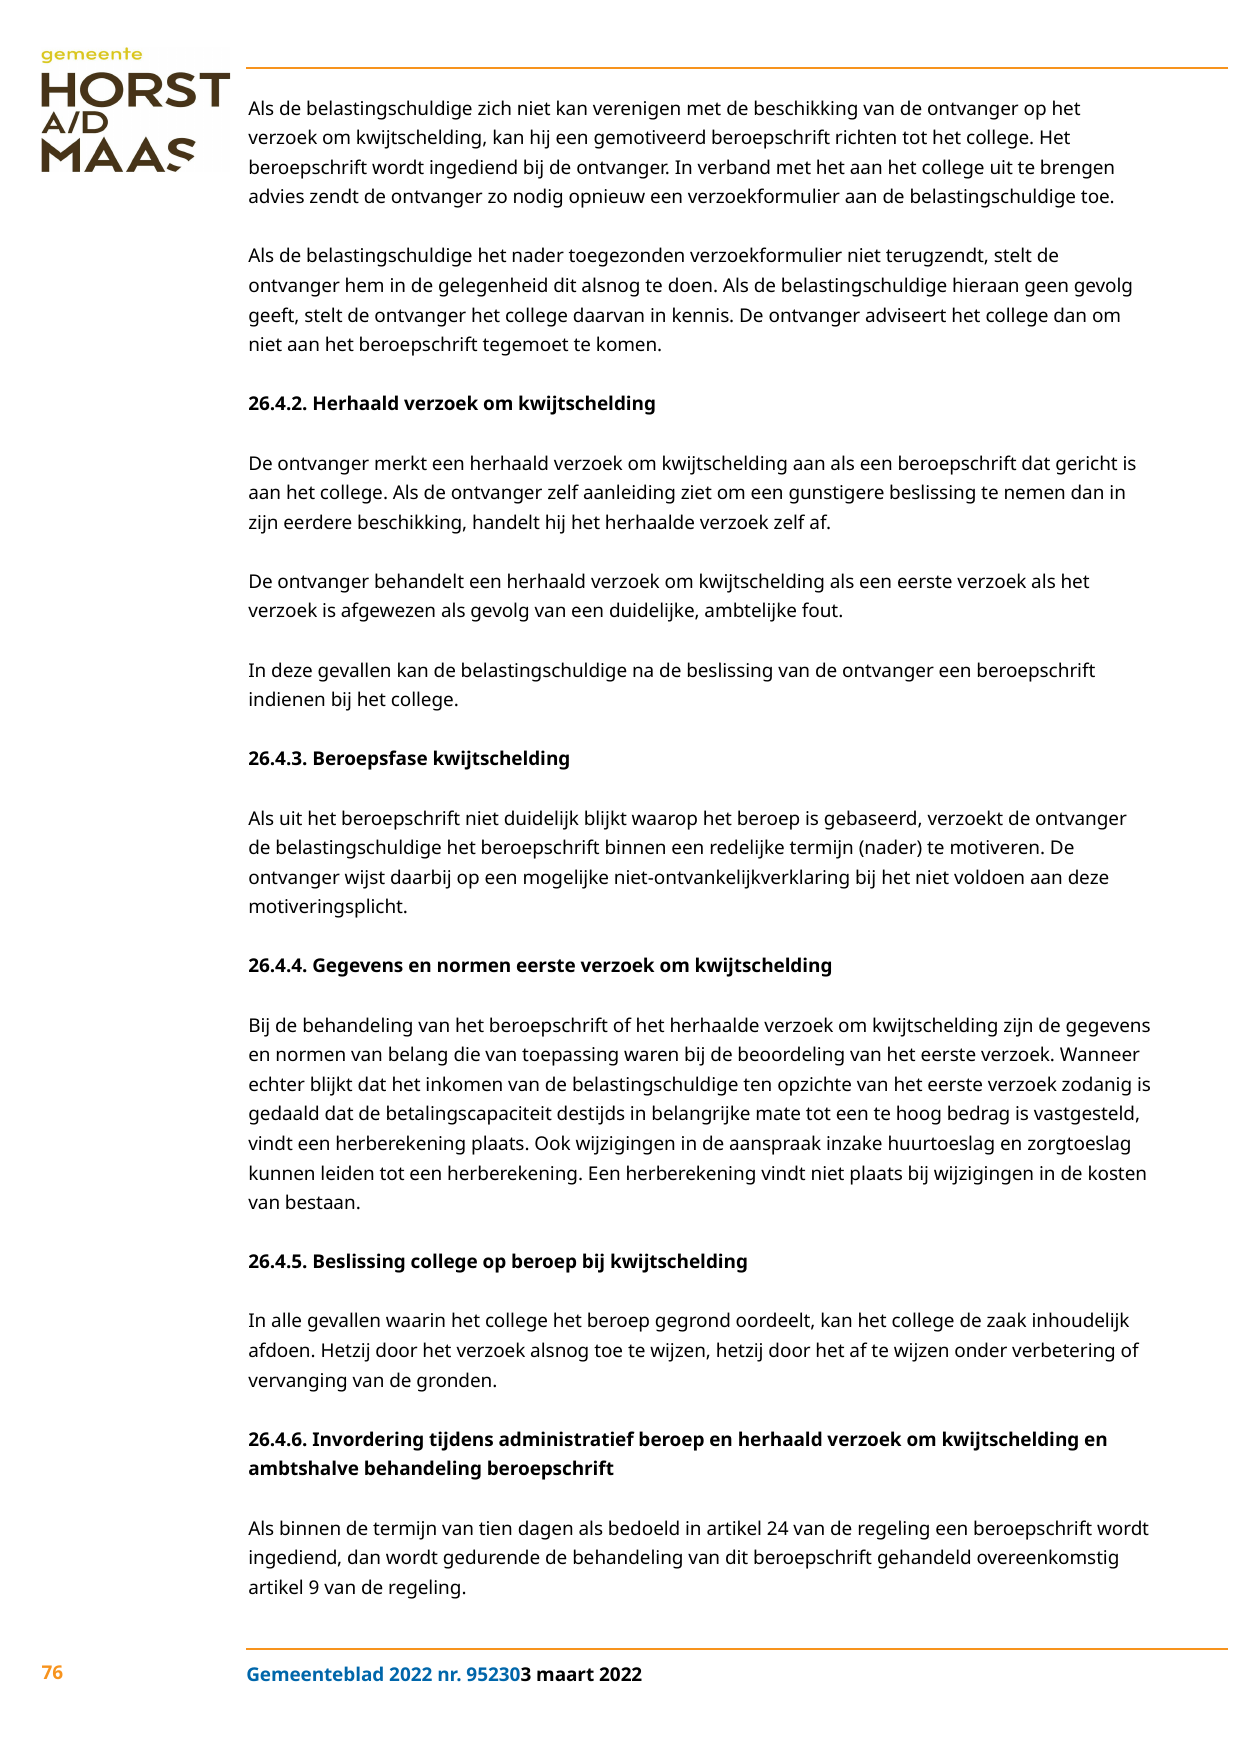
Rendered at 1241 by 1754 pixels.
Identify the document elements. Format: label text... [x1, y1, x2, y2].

text In alle gevallen waarin het college het beroep gegrond oordeelt, kan het college de zaak inhoudelijk afdoen. Hetzij door het verzoek alsnog toe te wijzen, hetzij door het af te wijzen onder verbetering of vervanging van de gronden. [248, 1308, 1152, 1393]
text De ontvanger behandelt een herhaald verzoek om kwijtschelding als een eerste verzoek als het verzoek is afgewezen als gevolg van een duidelijke, ambtelijke fout. [248, 568, 1152, 623]
text 26.4.5. Beslissing college op beroep bij kwijtschelding [248, 1248, 1152, 1274]
text 26.4.6. Invordering tijdens administratief beroep en herhaald verzoek om kwijtschelding en ambtshalve behandeling beroepschrift [248, 1426, 1152, 1481]
text 26.4.3. Beroepsfase kwijtschelding [248, 746, 1152, 771]
text Bij de behandeling van het beroepschrift of het herhaalde verzoek om kwijtschelding zijn de gegevens en normen van belang die van toepassing waren bij de beoordeling van het eerste verzoek. Wanneer echter blijkt dat het inkomen van de belastingschuldige ten opzichte van het eerste verzoek zodanig is gedaald dat de betalingscapaciteit destijds in belangrijke mate tot een te hoog bedrag is vastgesteld, vindt een herberekening plaats. Ook wijzigingen in de aanspraak inzake huurtoeslag en zorgtoeslag kunnen leiden tot een herberekening. Een herberekening vindt niet plaats bij wijzigingen in de kosten van bestaan. [248, 1012, 1152, 1215]
text 26.4.4. Gegevens en normen eerste verzoek om kwijtschelding [248, 953, 1152, 978]
text 26.4.2. Herhaald verzoek om kwijtschelding [248, 391, 1152, 416]
text In deze gevallen kan de belastingschuldige na de beslissing van de ontvanger een beroepschrift indienen bij het college. [248, 657, 1152, 712]
text Als de belastingschuldige het nader toegezonden verzoekformulier niet terugzendt, stelt de ontvanger hem in de gelegenheid dit alsnog te doen. Als de belastingschuldige hieraan geen gevolg geeft, stelt de ontvanger het college daarvan in kennis. De ontvanger adviseert het college dan om niet aan het beroepschrift tegemoet te komen. [248, 243, 1152, 357]
text Als binnen de termijn van tien dagen als bedoeld in artikel 24 van de regeling een beroepschrift wordt ingediend, dan wordt gedurende de behandeling van dit beroepschrift gehandeld overeenkomstig artikel 9 van de regeling. [248, 1515, 1152, 1600]
text Als uit het beroepschrift niet duidelijk blijkt waarop het beroep is gebaseerd, verzoekt de ontvanger de belastingschuldige het beroepschrift binnen een redelijke termijn (nader) te motiveren. De ontvanger wijst daarbij op een mogelijke niet-ontvankelijkverklaring bij het niet voldoen aan deze motiveringsplicht. [248, 805, 1152, 919]
text De ontvanger merkt een herhaald verzoek om kwijtschelding aan als een beroepschrift dat gericht is aan het college. Als de ontvanger zelf aanleiding ziet om een gunstigere beslissing te nemen dan in zijn eerdere beschikking, handelt hij het herhaalde verzoek zelf af. [248, 450, 1152, 535]
text Als de belastingschuldige zich niet kan verenigen met de beschikking van de ontvanger op het verzoek om kwijtschelding, kan hij een gemotiveerd beroepschrift richten tot het college. Het beroepschrift wordt ingediend bij de ontvanger. In verband met het aan het college uit te brengen advies zendt de ontvanger zo nodig opnieuw een verzoekformulier aan de belastingschuldige toe. [248, 95, 1152, 209]
picture [41, 47, 231, 172]
